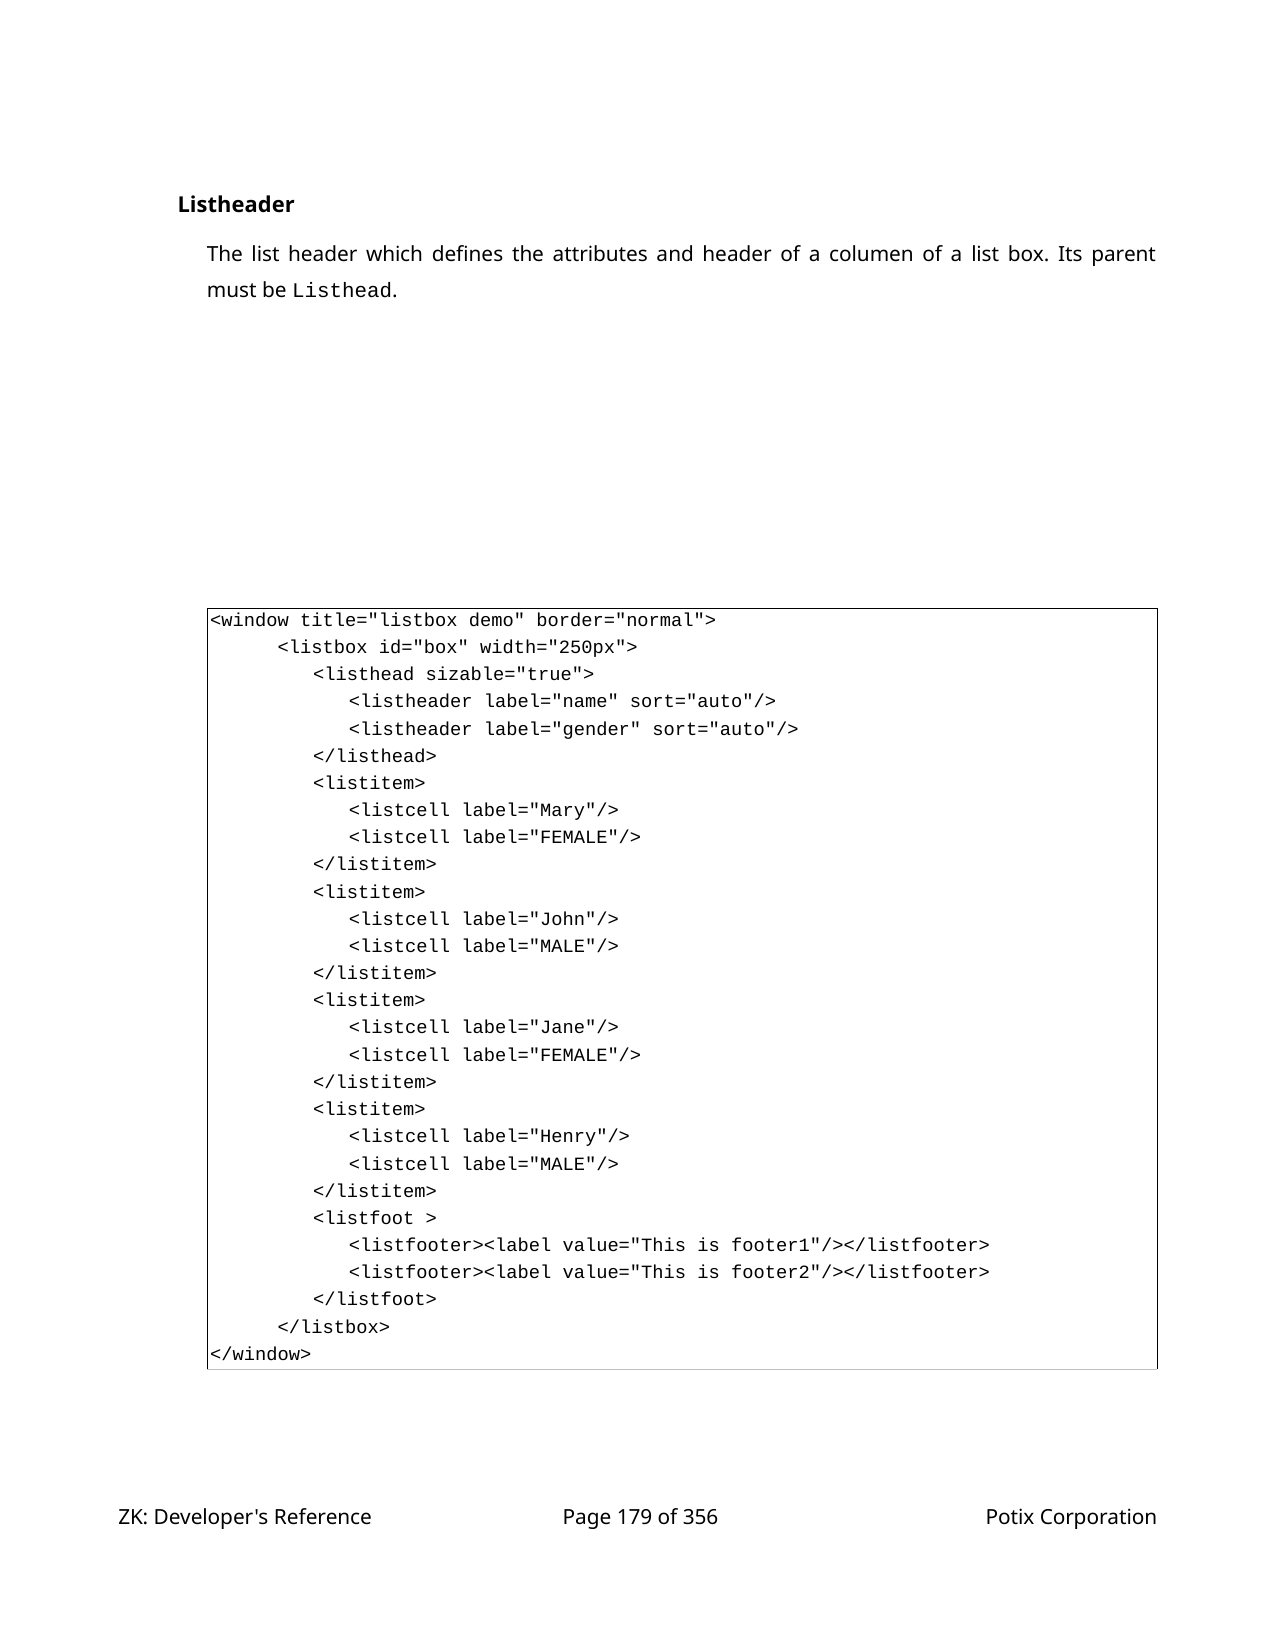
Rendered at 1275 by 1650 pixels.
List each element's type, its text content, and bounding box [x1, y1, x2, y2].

text <listfooter><label value="This is footer2"/></listfooter> [208, 1260, 1157, 1284]
text <listitem> [208, 1097, 1157, 1121]
text <listcell label="Jane"/> [208, 1015, 1157, 1040]
text </listitem> [208, 1178, 1157, 1203]
text <listcell label="Mary"/> [208, 798, 1157, 822]
text </listfoot> [208, 1287, 1157, 1312]
subtitle Listheader [177, 189, 1157, 219]
text <listfooter><label value="This is footer1"/></listfooter> [208, 1233, 1157, 1257]
text The list header which defines the attributes and header of a columen of a list box. Its parent must be Listhead. [207, 239, 1157, 303]
text </listbox> [208, 1314, 1157, 1339]
text <listheader label="name" sort="auto"/> [208, 689, 1157, 713]
text <listcell label="FEMALE"/> [208, 825, 1157, 849]
text <listcell label="John"/> [208, 907, 1157, 931]
text <listcell label="MALE"/> [208, 934, 1157, 958]
text <listfoot > [208, 1206, 1157, 1230]
text <listbox id="box" width="250px"> [208, 635, 1157, 659]
text <listcell label="FEMALE"/> [208, 1043, 1157, 1067]
text </listitem> [208, 961, 1157, 985]
text </window> [208, 1342, 1157, 1369]
text </listitem> [208, 852, 1157, 877]
text </listitem> [208, 1070, 1157, 1094]
text <listcell label="MALE"/> [208, 1151, 1157, 1176]
text <listitem> [208, 879, 1157, 904]
text <listheader label="gender" sort="auto"/> [208, 716, 1157, 741]
text <listitem> [208, 988, 1157, 1012]
text <window title="listbox demo" border="normal"> [208, 609, 1157, 632]
text <listhead sizable="true"> [208, 662, 1157, 686]
text </listhead> [208, 743, 1157, 768]
text <listcell label="Henry"/> [208, 1124, 1157, 1148]
text <listitem> [208, 771, 1157, 795]
